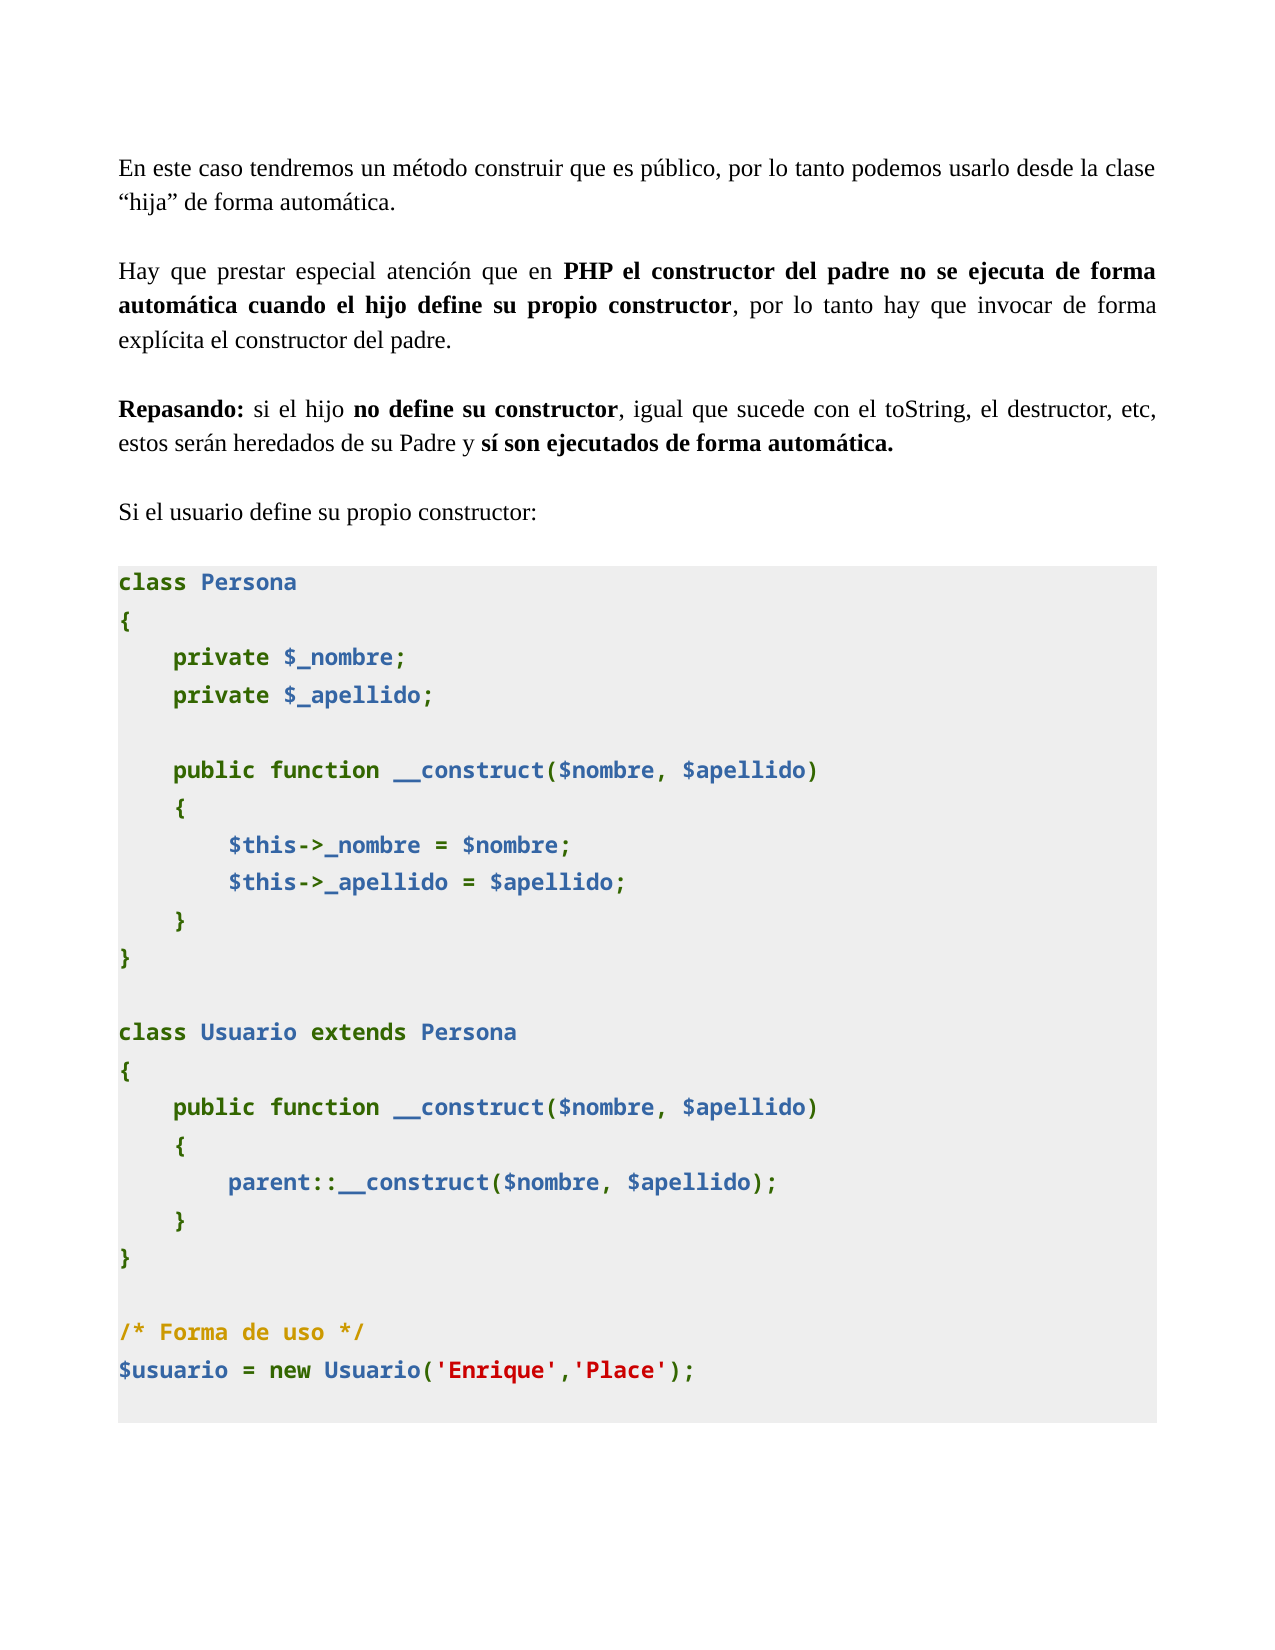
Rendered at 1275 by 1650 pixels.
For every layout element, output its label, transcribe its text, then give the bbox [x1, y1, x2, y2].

text { [118, 791, 1157, 823]
text private $_nombre; [118, 641, 1157, 673]
text class Usuario extends Persona [118, 1016, 1157, 1048]
text Si el usuario define su propio constructor: [118, 497, 1157, 526]
text { [118, 604, 1157, 635]
text parent::__construct($nombre, $apellido); [118, 1166, 1157, 1198]
text private $_apellido; [118, 679, 1157, 710]
text /* Forma de uso */ [118, 1316, 1157, 1348]
text public function __construct($nombre, $apellido) [118, 754, 1157, 785]
text public function __construct($nombre, $apellido) [118, 1091, 1157, 1123]
text } [118, 1241, 1157, 1273]
text $this->_apellido = $apellido; [118, 866, 1157, 898]
text $usuario = new Usuario('Enrique','Place'); [118, 1354, 1157, 1385]
text } [118, 941, 1157, 973]
text Hay que prestar especial atención que en PHP el constructor del padre no se ejecuta de forma automática cuando el hijo define su propio constructor, por lo tanto hay que invocar de forma explícita el constructor del padre. [118, 256, 1157, 354]
text $this->_nombre = $nombre; [118, 829, 1157, 860]
text { [118, 1129, 1157, 1160]
text En este caso tendremos un método construir que es público, por lo tanto podemos usarlo desde la clase “hija” de forma automática. [118, 153, 1157, 216]
text { [118, 1054, 1157, 1085]
text class Persona [118, 566, 1157, 598]
text Repasando: si el hijo no define su constructor, igual que sucede con el toString, el destructor, etc, estos serán heredados de su Padre y sí son ejecutados de forma automática. [118, 394, 1157, 457]
text } [118, 1204, 1157, 1235]
text } [118, 904, 1157, 935]
